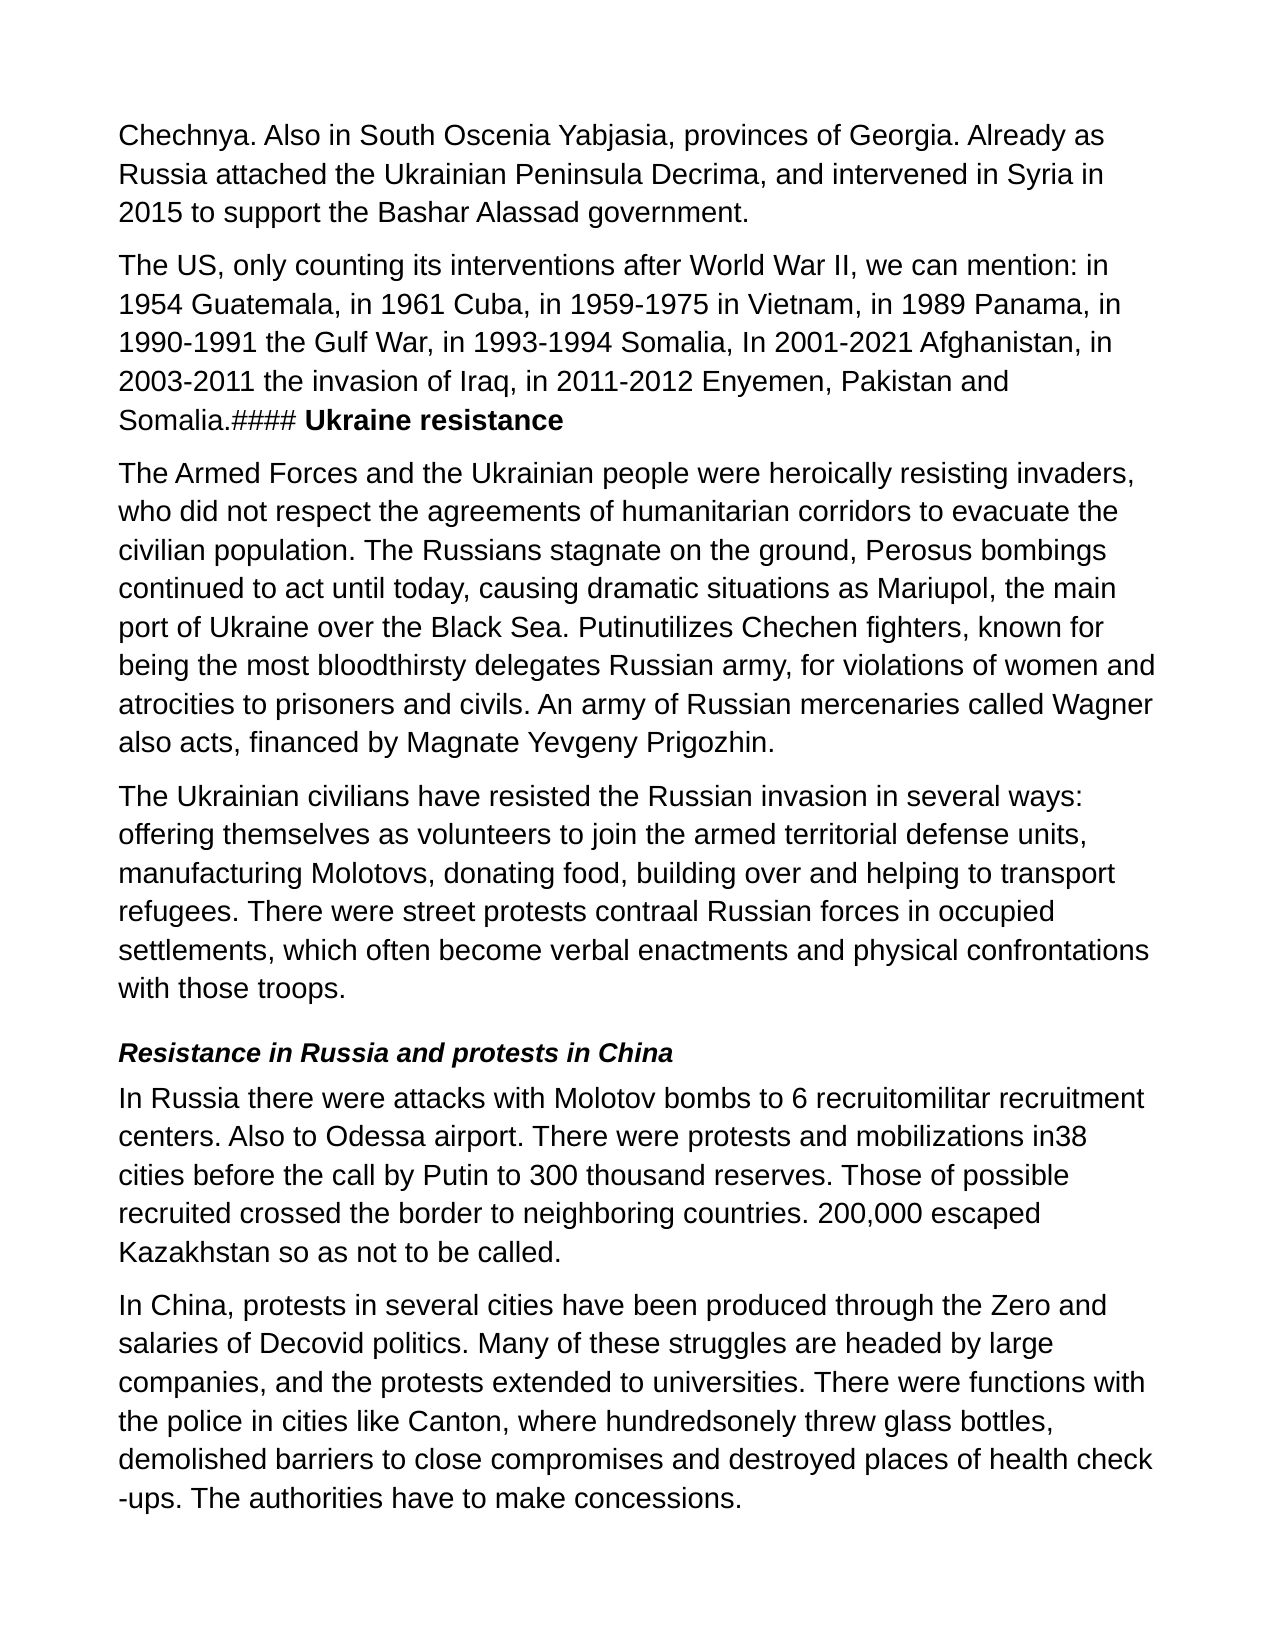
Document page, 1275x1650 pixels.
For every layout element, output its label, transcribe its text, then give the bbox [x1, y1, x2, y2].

text In Russia there were attacks with Molotov bombs to 6 recruitomilitar recruitment centers. Also to Odessa airport. There were protests and mobilizations in38 cities before the call by Putin to 300 thousand reserves. Those of possible recruited crossed the border to neighboring countries. 200,000 escaped Kazakhstan so as not to be called. [118, 1081, 1157, 1268]
text The US, only counting its interventions after World War II, we can mention: in 1954 Guatemala, in 1961 Cuba, in 1959-1975 in Vietnam, in 1989 Panama, in 1990-1991 the Gulf War, in 1993-1994 Somalia, In 2001-2021 Afghanistan, in 2003-2011 the invasion of Iraq, in 2011-2012 Enyemen, Pakistan and Somalia.#### Ukraine resistance [118, 248, 1157, 436]
text Chechnya. Also in South Oscenia Yabjasia, provinces of Georgia. Already as Russia attached the Ukrainian Peninsula Decrima, and intervened in Syria in 2015 to support the Bashar Alassad government. [118, 118, 1157, 229]
subtitle Resistance in Russia and protests in China [118, 1037, 1157, 1068]
text In China, protests in several cities have been produced through the Zero and salaries of Decovid politics. Many of these struggles are headed by large companies, and the protests extended to universities. There were functions with the police in cities like Canton, where hundredsonely threw glass bottles, demolished barriers to close compromises and destroyed places of health check -ups. The authorities have to make concessions. [118, 1288, 1157, 1514]
text The Armed Forces and the Ukrainian people were heroically resisting invaders, who did not respect the agreements of humanitarian corridors to evacuate the civilian population. The Russians stagnate on the ground, Perosus bombings continued to act until today, causing dramatic situations as Mariupol, the main port of Ukraine over the Black Sea. Putinutilizes Chechen fighters, known for being the most bloodthirsty delegates Russian army, for violations of women and atrocities to prisoners and civils. An army of Russian mercenaries called Wagner also acts, financed by Magnate Yevgeny Prigozhin. [118, 456, 1157, 759]
text The Ukrainian civilians have resisted the Russian invasion in several ways: offering themselves as volunteers to join the armed territorial defense units, manufacturing Molotovs, donating food, building over and helping to transport refugees. There were street protests contraal Russian forces in occupied settlements, which often become verbal enactments and physical confrontations with those troops. [118, 778, 1157, 1005]
